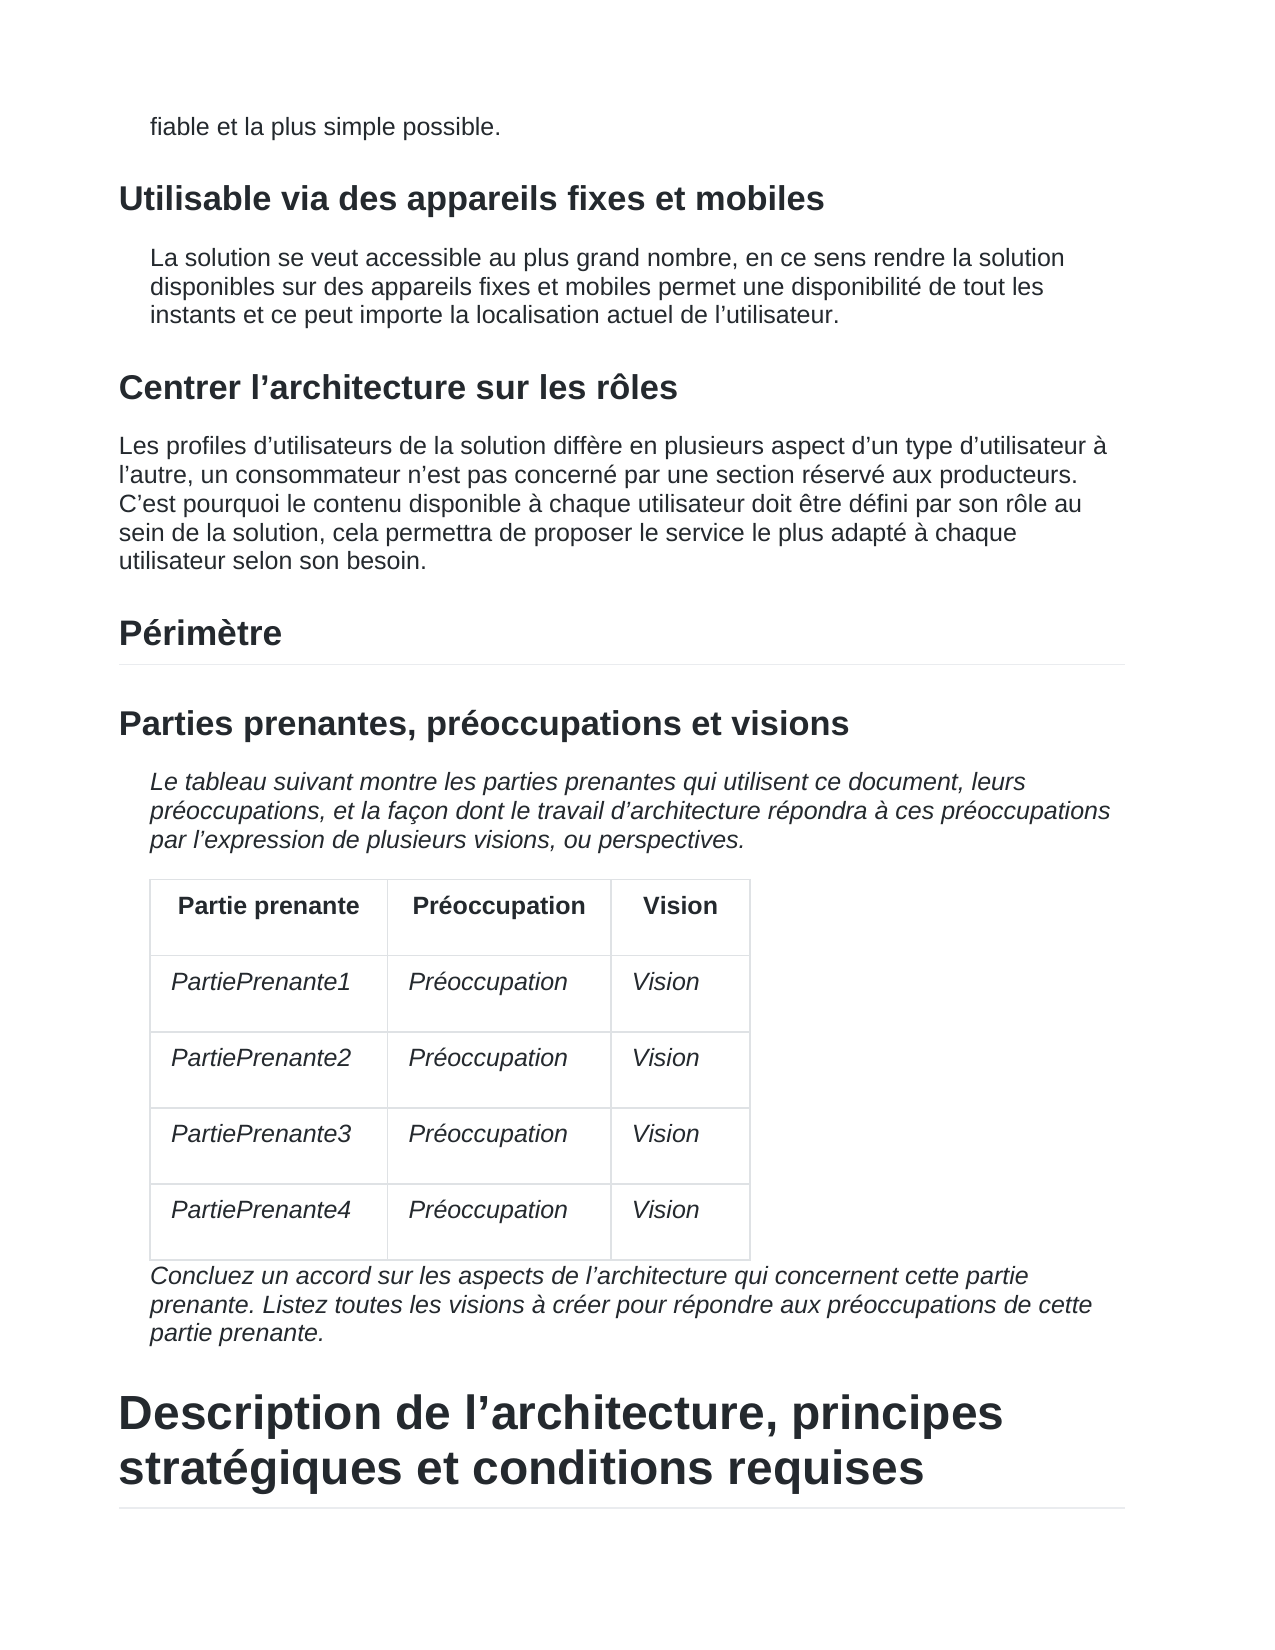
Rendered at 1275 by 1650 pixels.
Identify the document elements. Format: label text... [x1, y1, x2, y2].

text Concluez un accord sur les aspects de l’architecture qui concernent cette partie prenante. Listez toutes les visions à créer pour répondre aux préoccupations de cette partie prenante. [150, 1261, 1125, 1347]
table_cell Vision [612, 1109, 749, 1183]
table_header Préoccupation [388, 880, 610, 955]
table_cell Préoccupation [388, 1185, 610, 1259]
table_header Vision [612, 880, 749, 955]
subtitle Parties prenantes, préoccupations et visions [119, 703, 1125, 742]
table_cell Vision [612, 956, 749, 1031]
text fiable et la plus simple possible. [150, 112, 1125, 141]
table_cell Préoccupation [388, 1033, 610, 1107]
table_header Partie prenante [151, 880, 387, 955]
subtitle Description de l’architecture, principes stratégiques et conditions requises [119, 1385, 1125, 1507]
table_cell Vision [612, 1185, 749, 1259]
table_cell PartiePrenante2 [151, 1033, 387, 1107]
subtitle Périmètre [119, 613, 1125, 664]
table_cell Préoccupation [388, 956, 610, 1031]
subtitle Centrer l’architecture sur les rôles [119, 367, 1125, 406]
table_cell PartiePrenante1 [151, 956, 387, 1031]
table_cell PartiePrenante3 [151, 1109, 387, 1183]
subtitle Utilisable via des appareils fixes et mobiles [119, 178, 1125, 218]
table_cell Préoccupation [388, 1109, 610, 1183]
table_cell PartiePrenante4 [151, 1185, 387, 1259]
table_cell Vision [612, 1033, 749, 1107]
text La solution se veut accessible au plus grand nombre, en ce sens rendre la solution disponibles sur des appareils fixes et mobiles permet une disponibilité de tout les instants et ce peut importe la localisation actuel de l’utilisateur. [150, 243, 1125, 329]
text Les profiles d’utilisateurs de la solution diffère en plusieurs aspect d’un type d’utilisateur à l’autre, un consommateur n’est pas concerné par une section réservé aux producteurs. C’est pourquoi le contenu disponible à chaque utilisateur doit être défini par son rôle au sein de la solution, cela permettra de proposer le service le plus adapté à chaque utilisateur selon son besoin. [119, 431, 1125, 575]
text Le tableau suivant montre les parties prenantes qui utilisent ce document, leurs préoccupations, et la façon dont le travail d’architecture répondra à ces préoccupations par l’expression de plusieurs visions, ou perspectives. [150, 767, 1125, 854]
